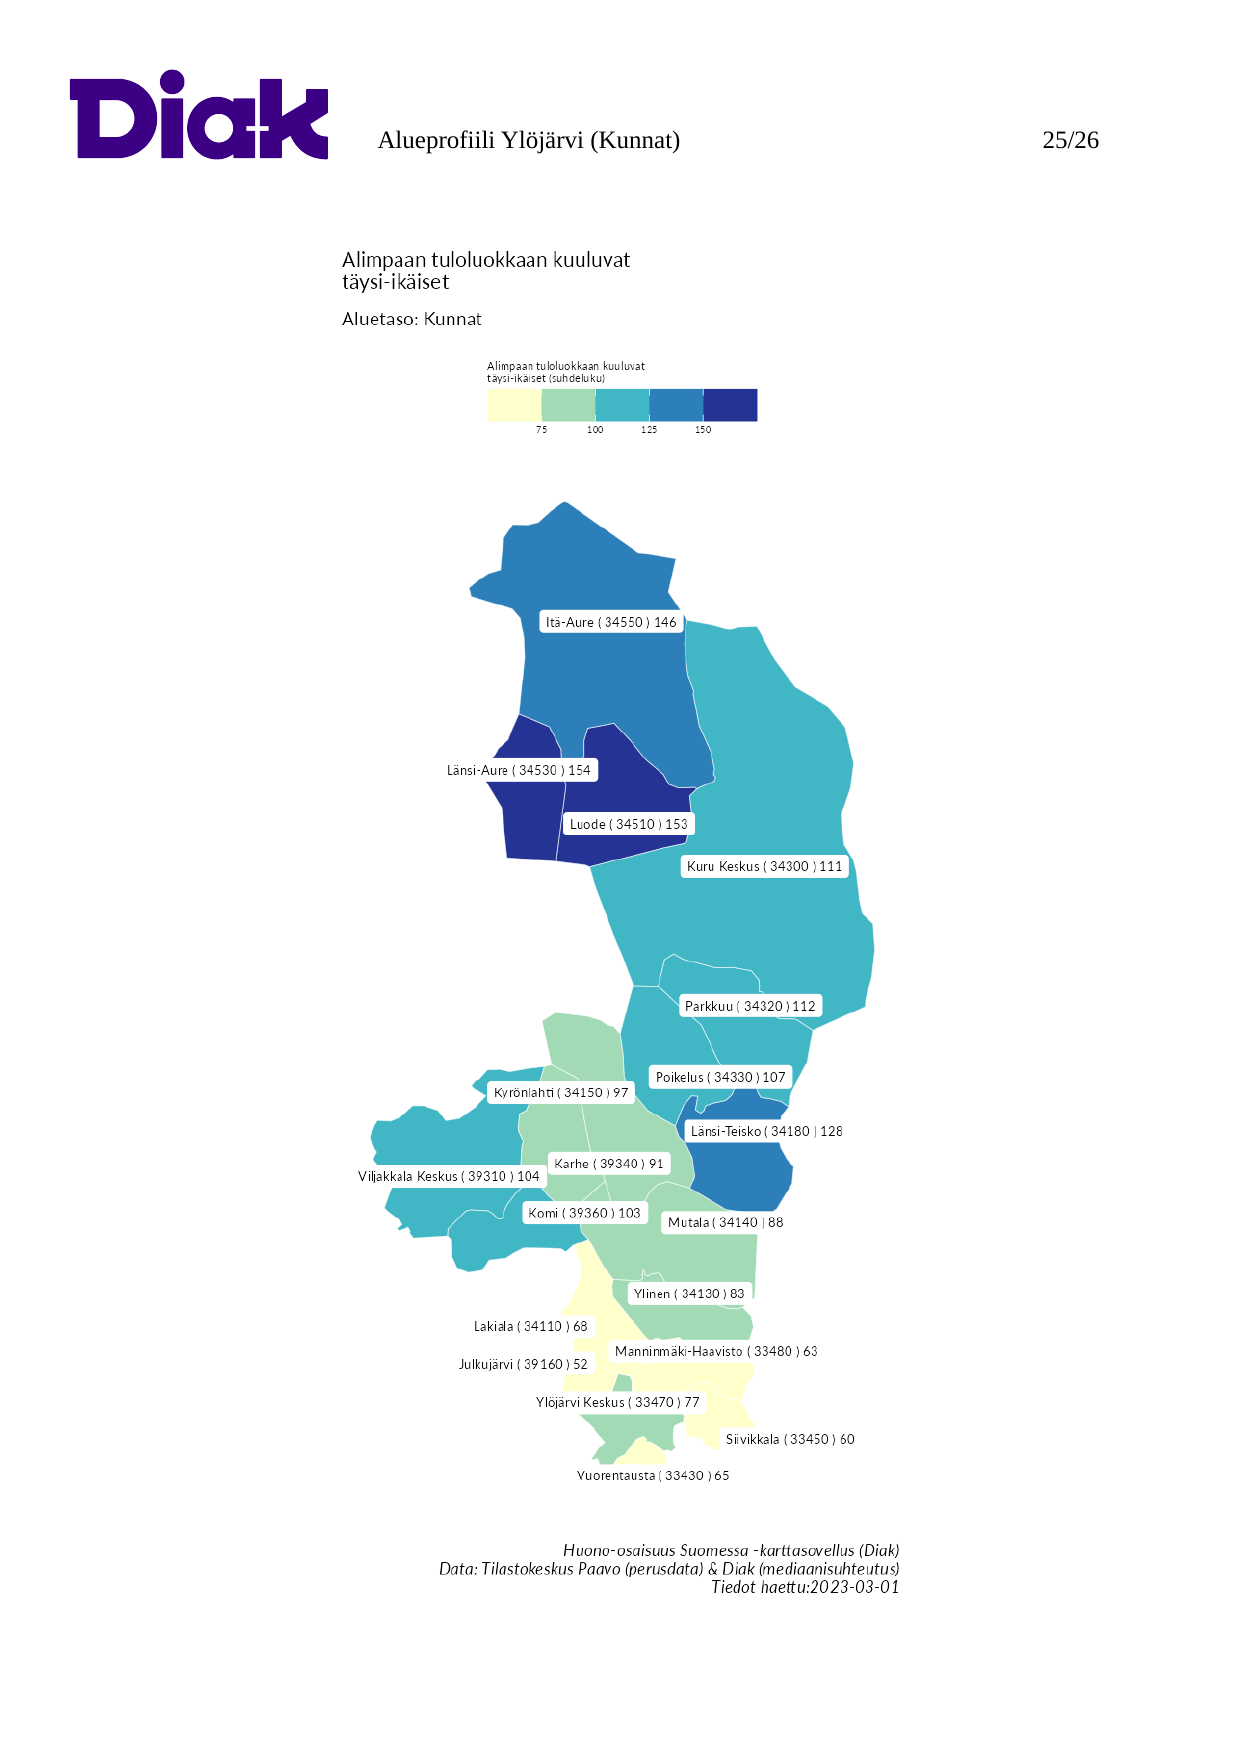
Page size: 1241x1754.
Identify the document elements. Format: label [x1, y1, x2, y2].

picture [61, 196, 1179, 1651]
